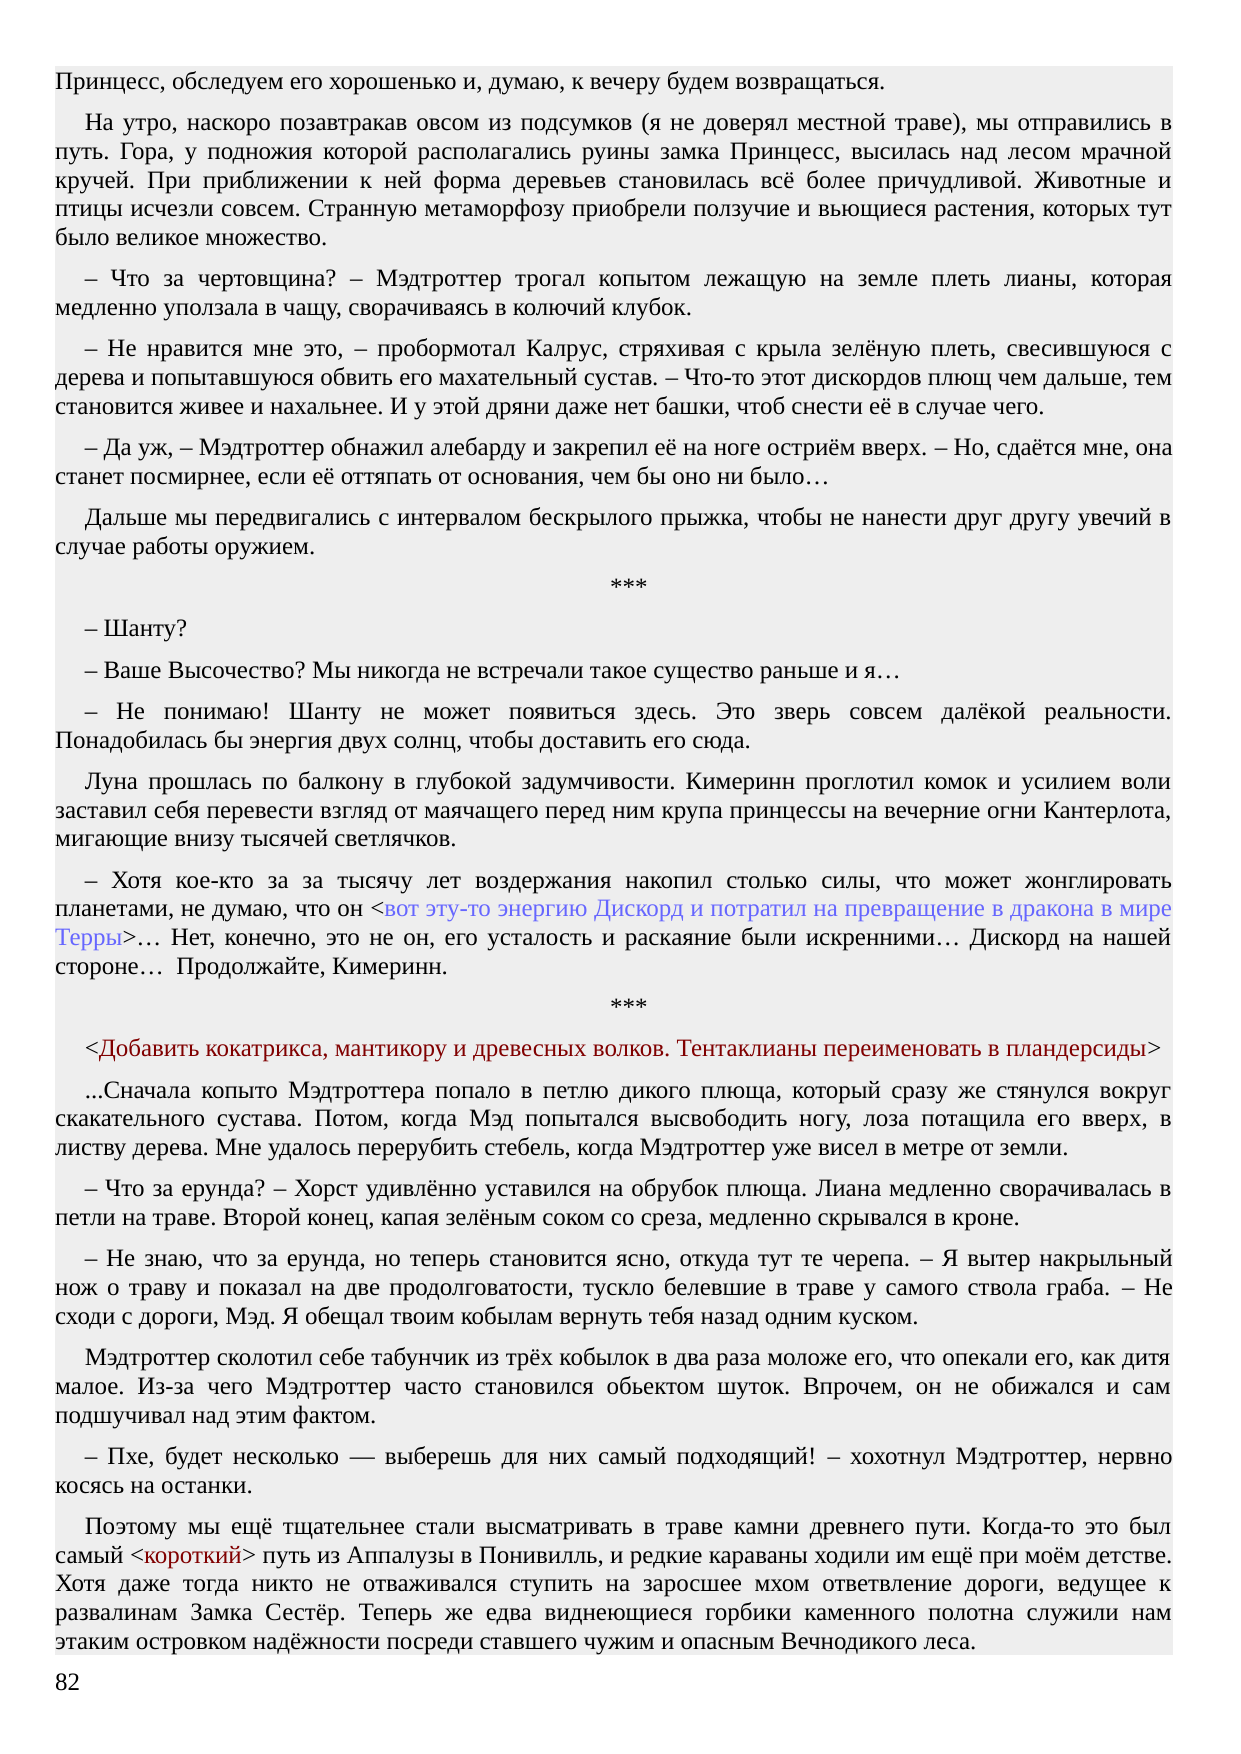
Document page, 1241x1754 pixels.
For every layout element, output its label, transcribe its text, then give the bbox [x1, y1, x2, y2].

text Луна прошлась по балкону в глубокой задумчивости. Кимеринн проглотил комок и усилием воли заставил себя перевести взгляд от маячащего перед ним крупа принцессы на вечерние огни Кантерлота, мигающие внизу тысячей светлячков. [55, 766, 1173, 852]
text – Не нравится мне это, – пробормотал Калрус, стряхивая с крыла зелёную плеть, свесившуюся с дерева и попытавшуюся обвить его махательный сустав. – Что-то этот дискордов плющ чем дальше, тем становится живее и нахальнее. И у этой дряни даже нет башки, чтоб снести её в случае чего. [55, 333, 1173, 420]
text На утро, наскоро позавтракав овсом из подсумков (я не доверял местной траве), мы отправились в путь. Гора, у подножия которой располагались руины замка Принцесс, высилась над лесом мрачной кручей. При приближении к ней форма деревьев становилась всё более причудливой. Животные и птицы исчезли совсем. Странную метаморфозу приобрели ползучие и вьющиеся растения, которых тут было великое множество. [55, 107, 1173, 251]
text – Не знаю, что за ерунда, но теперь становится ясно, откуда тут те черепа. – Я вытер накрыльный нож о траву и показал на две продолговатости, тускло белевшие в траве у самого ствола граба. – Не сходи с дороги, Мэд. Я обещал твоим кобылам вернуть тебя назад одним куском. [55, 1243, 1173, 1330]
text Мэдтроттер сколотил себе табунчик из трёх кобылок в два раза моложе его, что опекали его, как дитя малое. Из-за чего Мэдтроттер часто становился обьектом шуток. Впрочем, он не обижался и сам подшучивал над этим фактом. [55, 1342, 1173, 1428]
text Поэтому мы ещё тщательнее стали высматривать в траве камни древнего пути. Когда-то это был самый <короткий> путь из Аппалузы в Понивилль, и редкие караваны ходили им ещё при моём детстве. Хотя даже тогда никто не отваживался ступить на заросшее мхом ответвление дороги, ведущее к развалинам Замка Сестёр. Теперь же едва виднеющиеся горбики каменного полотна служили нам этаким островком надёжности посреди ставшего чужим и опасным Вечнодикого леса. [55, 1511, 1173, 1655]
text Дальше мы передвигались с интервалом бескрылого прыжка, чтобы не нанести друг другу увечий в случае работы оружием. [55, 502, 1173, 560]
text – Пхе, будет несколько — выберешь для них самый подходящий! – хохотнул Мэдтроттер, нервно косясь на останки. [55, 1441, 1173, 1498]
text *** [55, 992, 1173, 1021]
text – Хотя кое-кто за за тысячу лет воздержания накопил столько силы, что может жонглировать планетами, не думаю, что он <вот эту-то энергию Дискорд и потратил на превращение в дракона в мире Терры>… Нет, конечно, это не он, его усталость и раскаяние были искренними… Дискорд на нашей стороне… Продолжайте, Кимеринн. [55, 865, 1173, 980]
text – Не понимаю! Шанту не может появиться здесь. Это зверь совсем далёкой реальности. Понадобилась бы энергия двух солнц, чтобы доставить его сюда. [55, 696, 1173, 753]
text Принцесс, обследуем его хорошенько и, думаю, к вечеру будем возвращаться. [55, 66, 1173, 95]
text – Что за чертовщина? – Мэдтроттер трогал копытом лежащую на земле плеть лианы, которая медленно уползала в чащу, сворачиваясь в колючий клубок. [55, 263, 1173, 321]
text – Ваше Высочество? Мы никогда не встречали такое существо раньше и я… [55, 655, 1173, 683]
text – Шанту? [55, 613, 1173, 642]
text <Добавить кокатрикса, мантикору и древесных волков. Тентаклианы переименовать в пландерсиды> [55, 1033, 1173, 1062]
text ...Сначала копыто Мэдтроттера попало в петлю дикого плюща, который сразу же стянулся вокруг скакательного сустава. Потом, когда Мэд попытался высвободить ногу, лоза потащила его вверх, в листву дерева. Мне удалось перерубить стебель, когда Мэдтроттер уже висел в метре от земли. [55, 1075, 1173, 1161]
text – Что за ерунда? – Хорст удивлённо уставился на обрубок плюща. Лиана медленно сворачивалась в петли на траве. Второй конец, капая зелёным соком со среза, медленно скрывался в кроне. [55, 1173, 1173, 1231]
text – Да уж, – Мэдтроттер обнажил алебарду и закрепил её на ноге остриём вверх. – Но, сдаётся мне, она станет посмирнее, если её оттяпать от основания, чем бы оно ни было… [55, 432, 1173, 490]
text *** [55, 572, 1173, 601]
